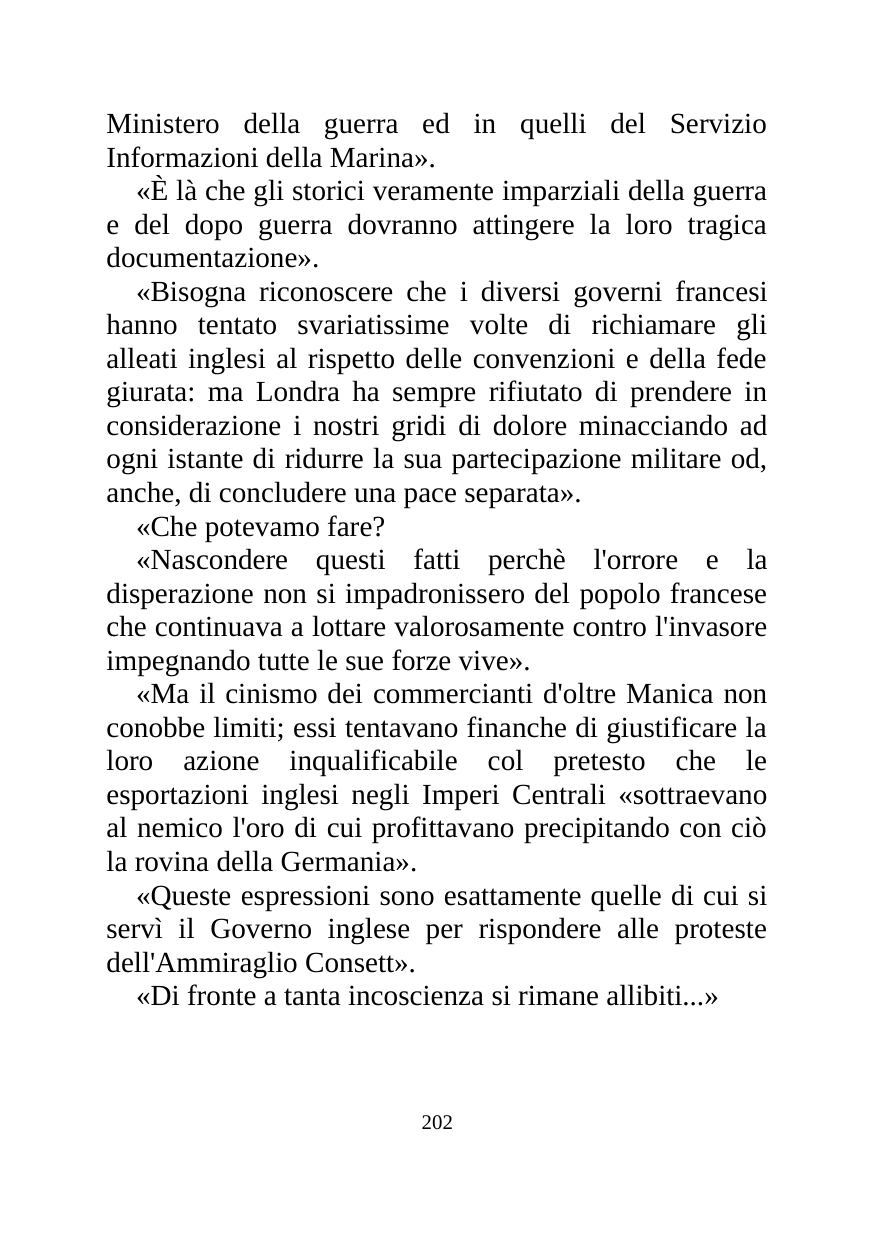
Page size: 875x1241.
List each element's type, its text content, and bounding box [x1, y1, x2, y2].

text «Nascondere questi fatti perchè l'orrore e la disperazione non si impadronissero del popolo francese che continuava a lottare valorosamente contro l'invasore impegnando tutte le sue forze vive». [106, 542, 768, 676]
text «Queste espressioni sono esattamente quelle di cui si servì il Governo inglese per rispondere alle proteste dell'Ammiraglio Consett». [106, 878, 768, 978]
text Ministero della guerra ed in quelli del Servizio Informazioni della Marina». [106, 106, 768, 173]
text «Di fronte a tanta incoscienza si rimane allibiti...» [106, 978, 768, 1012]
text «È là che gli storici veramente imparziali della guerra e del dopo guerra dovranno attingere la loro tragica documentazione». [106, 173, 768, 274]
text «Che potevamo fare? [106, 509, 768, 542]
text «Bisogna riconoscere che i diversi governi francesi hanno tentato svariatissime volte di richiamare gli alleati inglesi al rispetto delle convenzioni e della fede giurata: ma Londra ha sempre rifiutato di prendere in considerazione i nostri gridi di dolore minacciando ad ogni istante di ridurre la sua partecipazione militare od, anche, di concludere una pace separata». [106, 274, 768, 509]
text «Ma il cinismo dei commercianti d'oltre Manica non conobbe limiti; essi tentavano finanche di giustificare la loro azione inqualificabile col pretesto che le esportazioni inglesi negli Imperi Centrali «sottraevano al nemico l'oro di cui profittavano precipitando con ciò la rovina della Germania». [106, 676, 768, 878]
